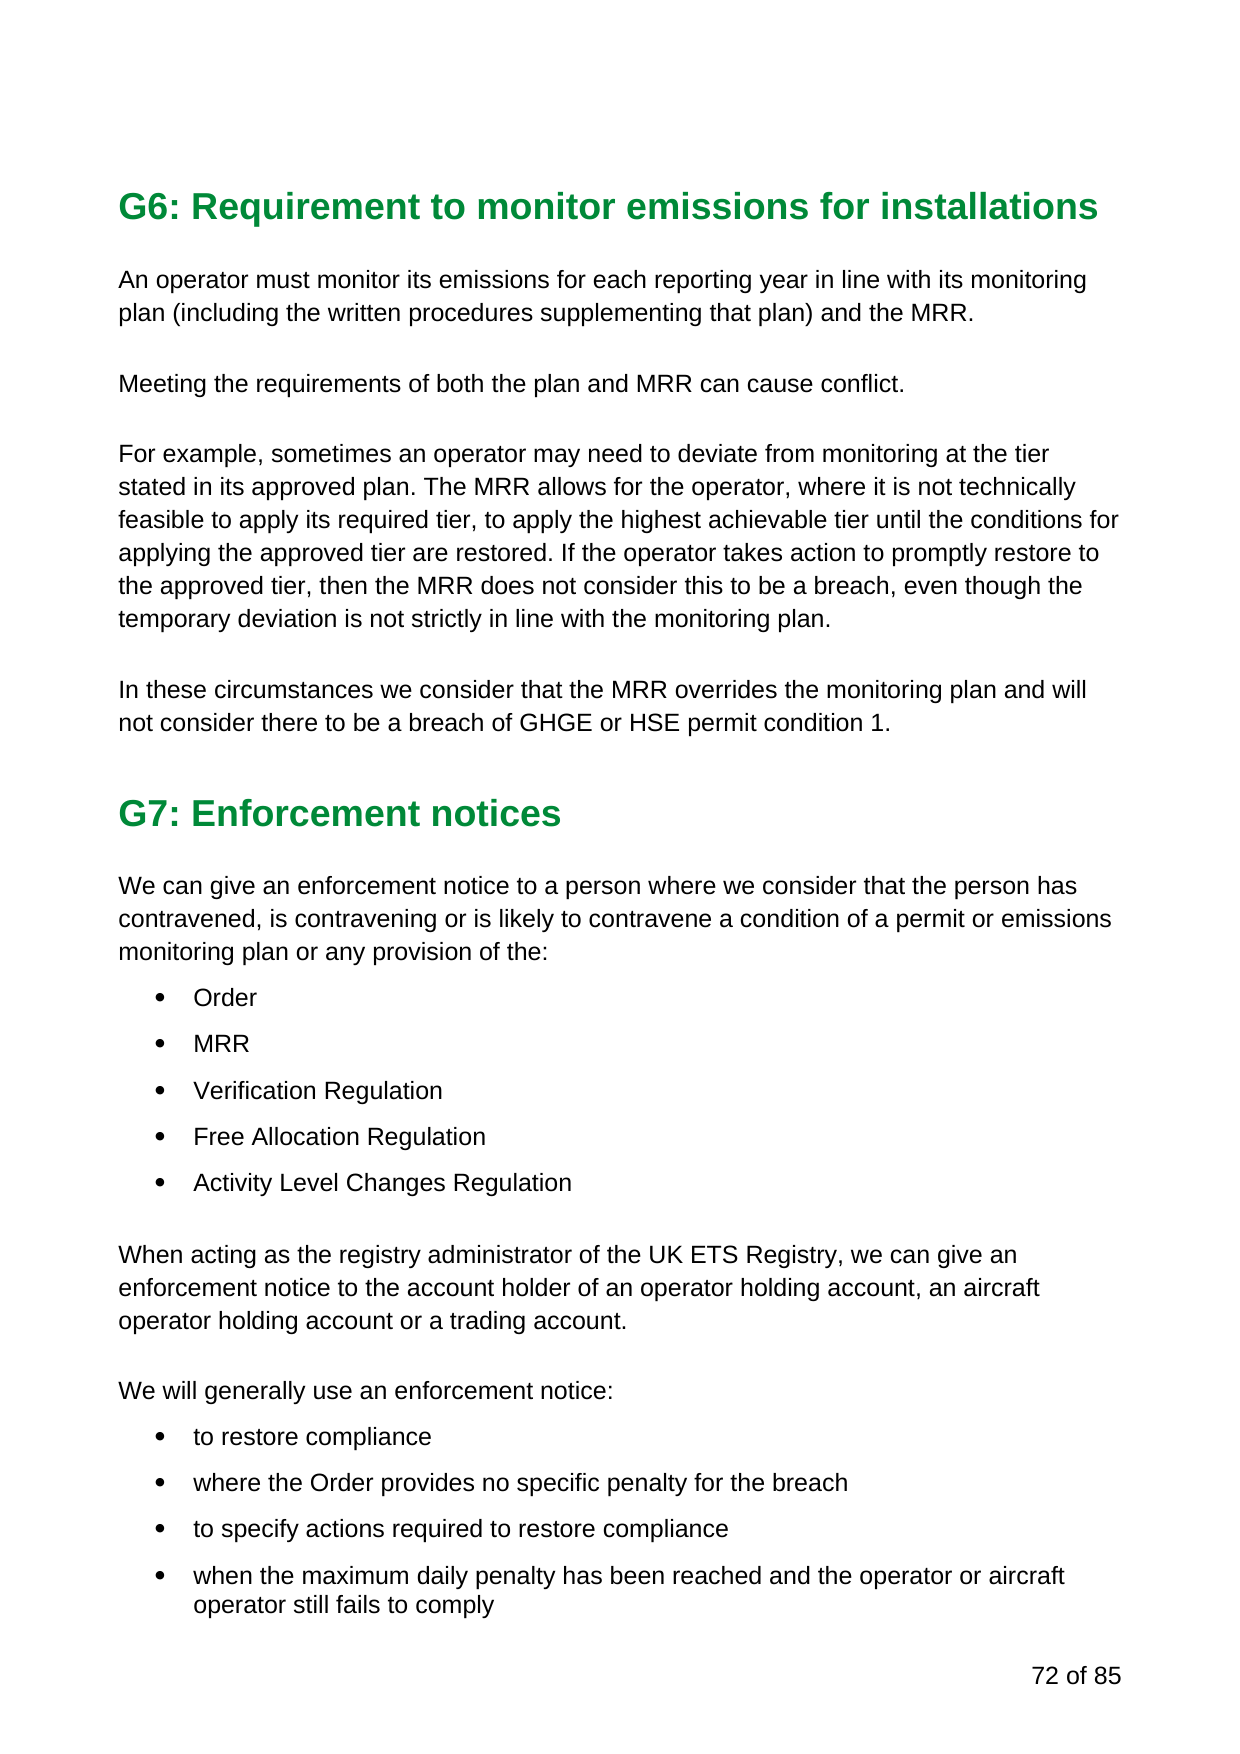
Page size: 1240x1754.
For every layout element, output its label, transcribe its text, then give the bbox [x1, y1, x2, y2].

text An operator must monitor its emissions for each reporting year in line with its monitoring plan (including the written procedures supplementing that plan) and the MRR. [118, 265, 1121, 327]
text In these circumstances we consider that the MRR overrides the monitoring plan and will not consider there to be a breach of GHGE or HSE permit condition 1. [118, 675, 1121, 736]
list to specify actions required to restore compliance [156, 1514, 1121, 1543]
list MRR [156, 1029, 1121, 1058]
list where the Order provides no specific penalty for the breach [156, 1468, 1121, 1497]
text When acting as the registry administrator of the UK ETS Registry, we can give an enforcement notice to the account holder of an operator holding account, an aircraft operator holding account or a trading account. [118, 1240, 1121, 1334]
list Free Allocation Regulation [156, 1122, 1121, 1151]
text For example, sometimes an operator may need to deviate from monitoring at the tier stated in its approved plan. The MRR allows for the operator, where it is not technically feasible to apply its required tier, to apply the highest achievable tier until the conditions for applying the approved tier are restored. If the operator takes action to promptly restore to the approved tier, then the MRR does not consider this to be a breach, even though the temporary deviation is not strictly in line with the monitoring plan. [118, 439, 1121, 633]
list when the maximum daily penalty has been reached and the operator or aircraft operator still fails to comply [156, 1561, 1121, 1619]
subtitle G7: Enforcement notices [118, 791, 1121, 834]
list Order [156, 983, 1121, 1012]
text We can give an enforcement notice to a person where we consider that the person has contravened, is contravening or is likely to contravene a condition of a permit or emissions monitoring plan or any provision of the: [118, 871, 1121, 966]
text Meeting the requirements of both the plan and MRR can cause conflict. [118, 368, 1121, 397]
subtitle G6: Requirement to monitor emissions for installations [118, 184, 1121, 227]
list Activity Level Changes Regulation [156, 1168, 1121, 1197]
list Verification Regulation [156, 1076, 1121, 1104]
text We will generally use an enforcement notice: [118, 1376, 1121, 1405]
list to restore compliance [156, 1422, 1121, 1451]
